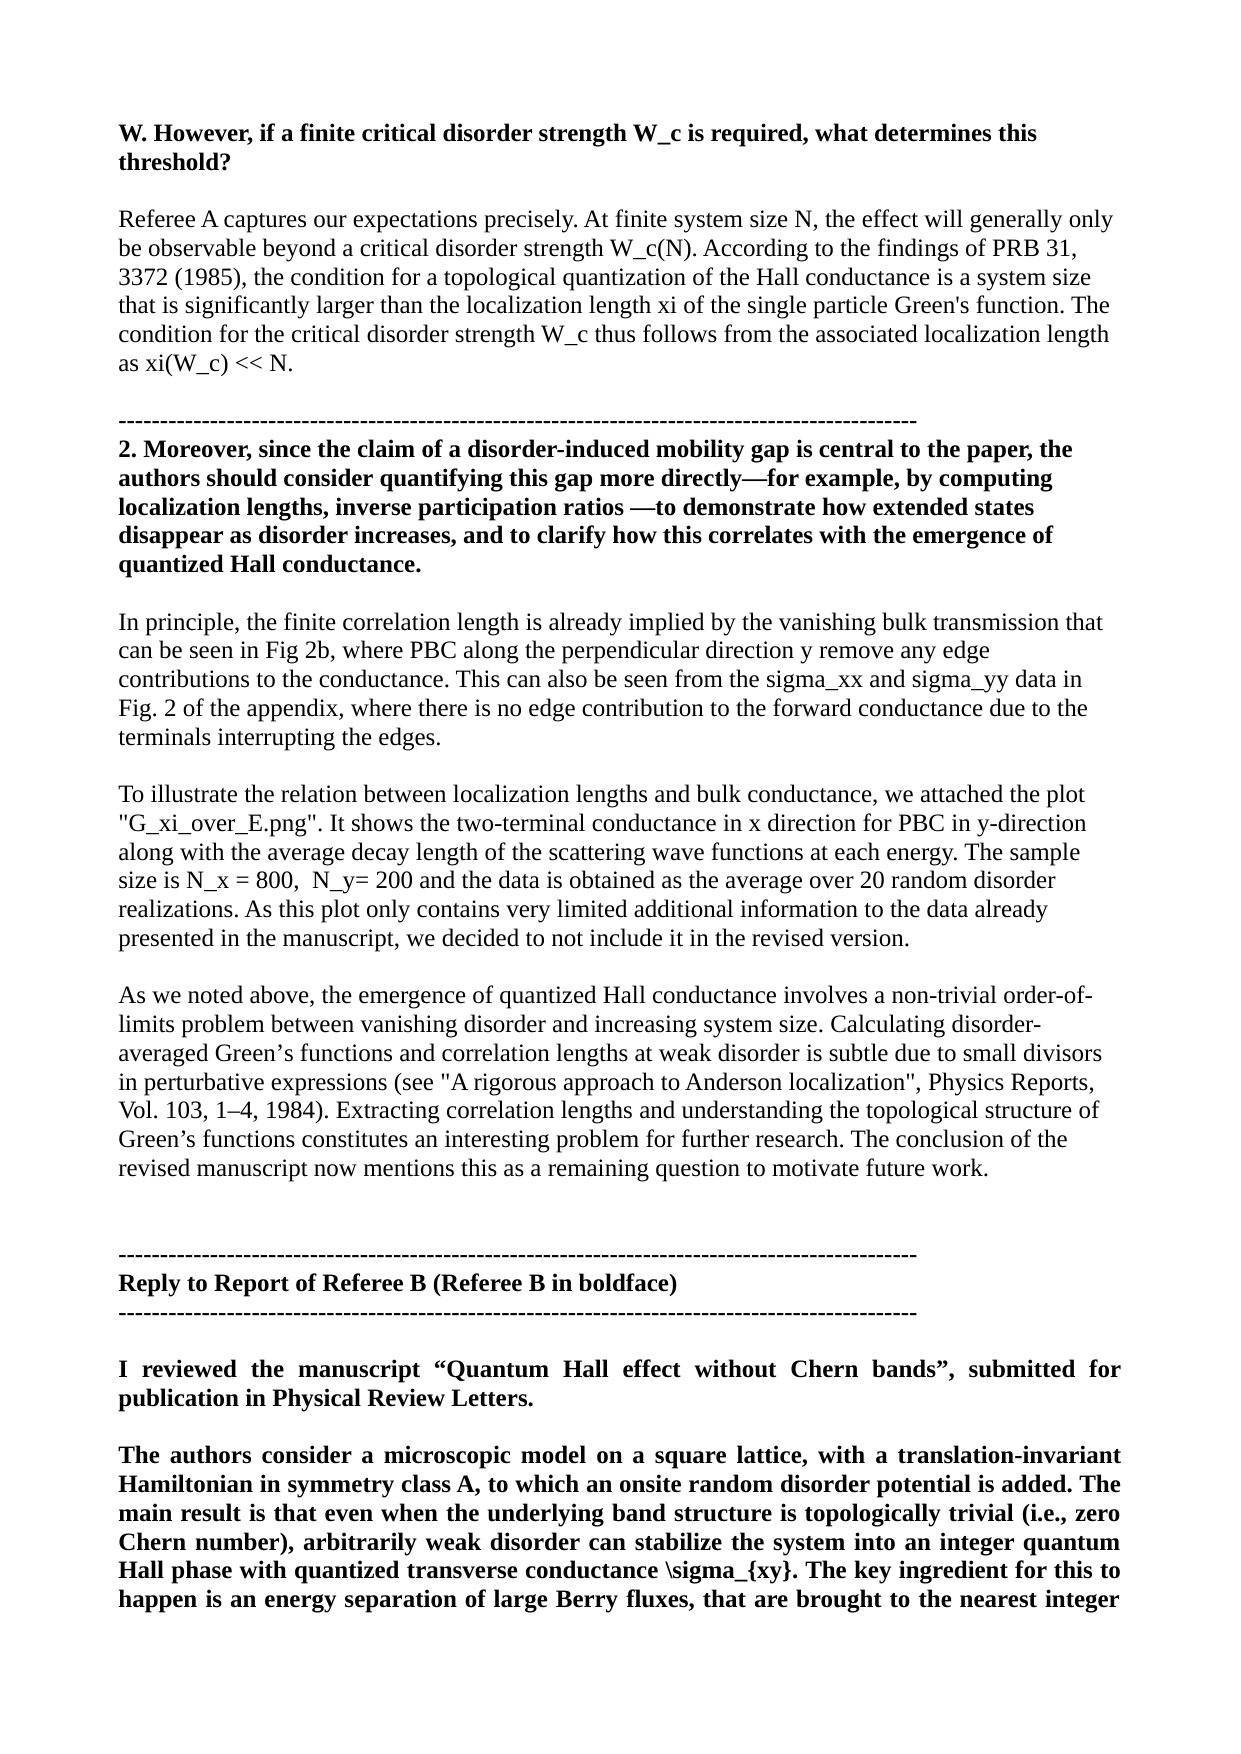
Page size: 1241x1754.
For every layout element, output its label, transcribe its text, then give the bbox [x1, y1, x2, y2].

text In principle, the finite correlation length is already implied by the vanishing bulk transmission that can be seen in Fig 2b, where PBC along the perpendicular direction y remove any edge contributions to the conductance. This can also be seen from the sigma_xx and sigma_yy data in Fig. 2 of the appendix, where there is no edge contribution to the forward conductance due to the terminals interrupting the edges. [118, 607, 1122, 751]
text ------------------------------------------------------------------------------------------------ [118, 406, 1122, 434]
text Referee A captures our expectations precisely. At finite system size N, the effect will generally only be observable beyond a critical disorder strength W_c(N). According to the findings of PRB 31, 3372 (1985), the condition for a topological quantization of the Hall conductance is a system size that is significantly larger than the localization length xi of the single particle Green's function. The condition for the critical disorder strength W_c thus follows from the associated localization length as xi(W_c) << N. [118, 204, 1122, 377]
text W. However, if a finite critical disorder strength W_c is required, what determines this threshold? [118, 118, 1122, 176]
text As we noted above, the emergence of quantized Hall conductance involves a non-trivial order-of-limits problem between vanishing disorder and increasing system size. Calculating disorder-averaged Green’s functions and correlation lengths at weak disorder is subtle due to small divisors in perturbative expressions (see "A rigorous approach to Anderson localization", Physics Reports, Vol. 103, 1–4, 1984). Extracting correlation lengths and understanding the topological structure of Green’s functions constitutes an interesting problem for further research. The conclusion of the revised manuscript now mentions this as a remaining question to motivate future work. [118, 981, 1122, 1182]
text Reply to Report of Referee B (Referee B in boldface) [118, 1268, 1122, 1297]
text ------------------------------------------------------------------------------------------------ [118, 1239, 1122, 1268]
text To illustrate the relation between localization lengths and bulk conductance, we attached the plot "G_xi_over_E.png". It shows the two-terminal conductance in x direction for PBC in y-direction along with the average decay length of the scattering wave functions at each energy. The sample size is N_x = 800, N_y= 200 and the data is obtained as the average over 20 random disorder realizations. As this plot only contains very limited additional information to the data already presented in the manuscript, we decided to not include it in the revised version. [118, 779, 1122, 952]
text I reviewed the manuscript “Quantum Hall effect without Chern bands”, submitted for publication in Physical Review Letters. [118, 1326, 1122, 1412]
text The authors consider a microscopic model on a square lattice, with a translation-invariant Hamiltonian in symmetry class A, to which an onsite random disorder potential is added. The main result is that even when the underlying band structure is topologically trivial (i.e., zero Chern number), arbitrarily weak disorder can stabilize the system into an integer quantum Hall phase with quantized transverse conductance \sigma_{xy}. The key ingredient for this to happen is an energy separation of large Berry fluxes, that are brought to the nearest integer [118, 1412, 1122, 1613]
text 2. Moreover, since the claim of a disorder-induced mobility gap is central to the paper, the authors should consider quantifying this gap more directly—for example, by computing localization lengths, inverse participation ratios —to demonstrate how extended states disappear as disorder increases, and to clarify how this correlates with the emergence of quantized Hall conductance. [118, 434, 1122, 578]
text ------------------------------------------------------------------------------------------------ [118, 1297, 1122, 1326]
